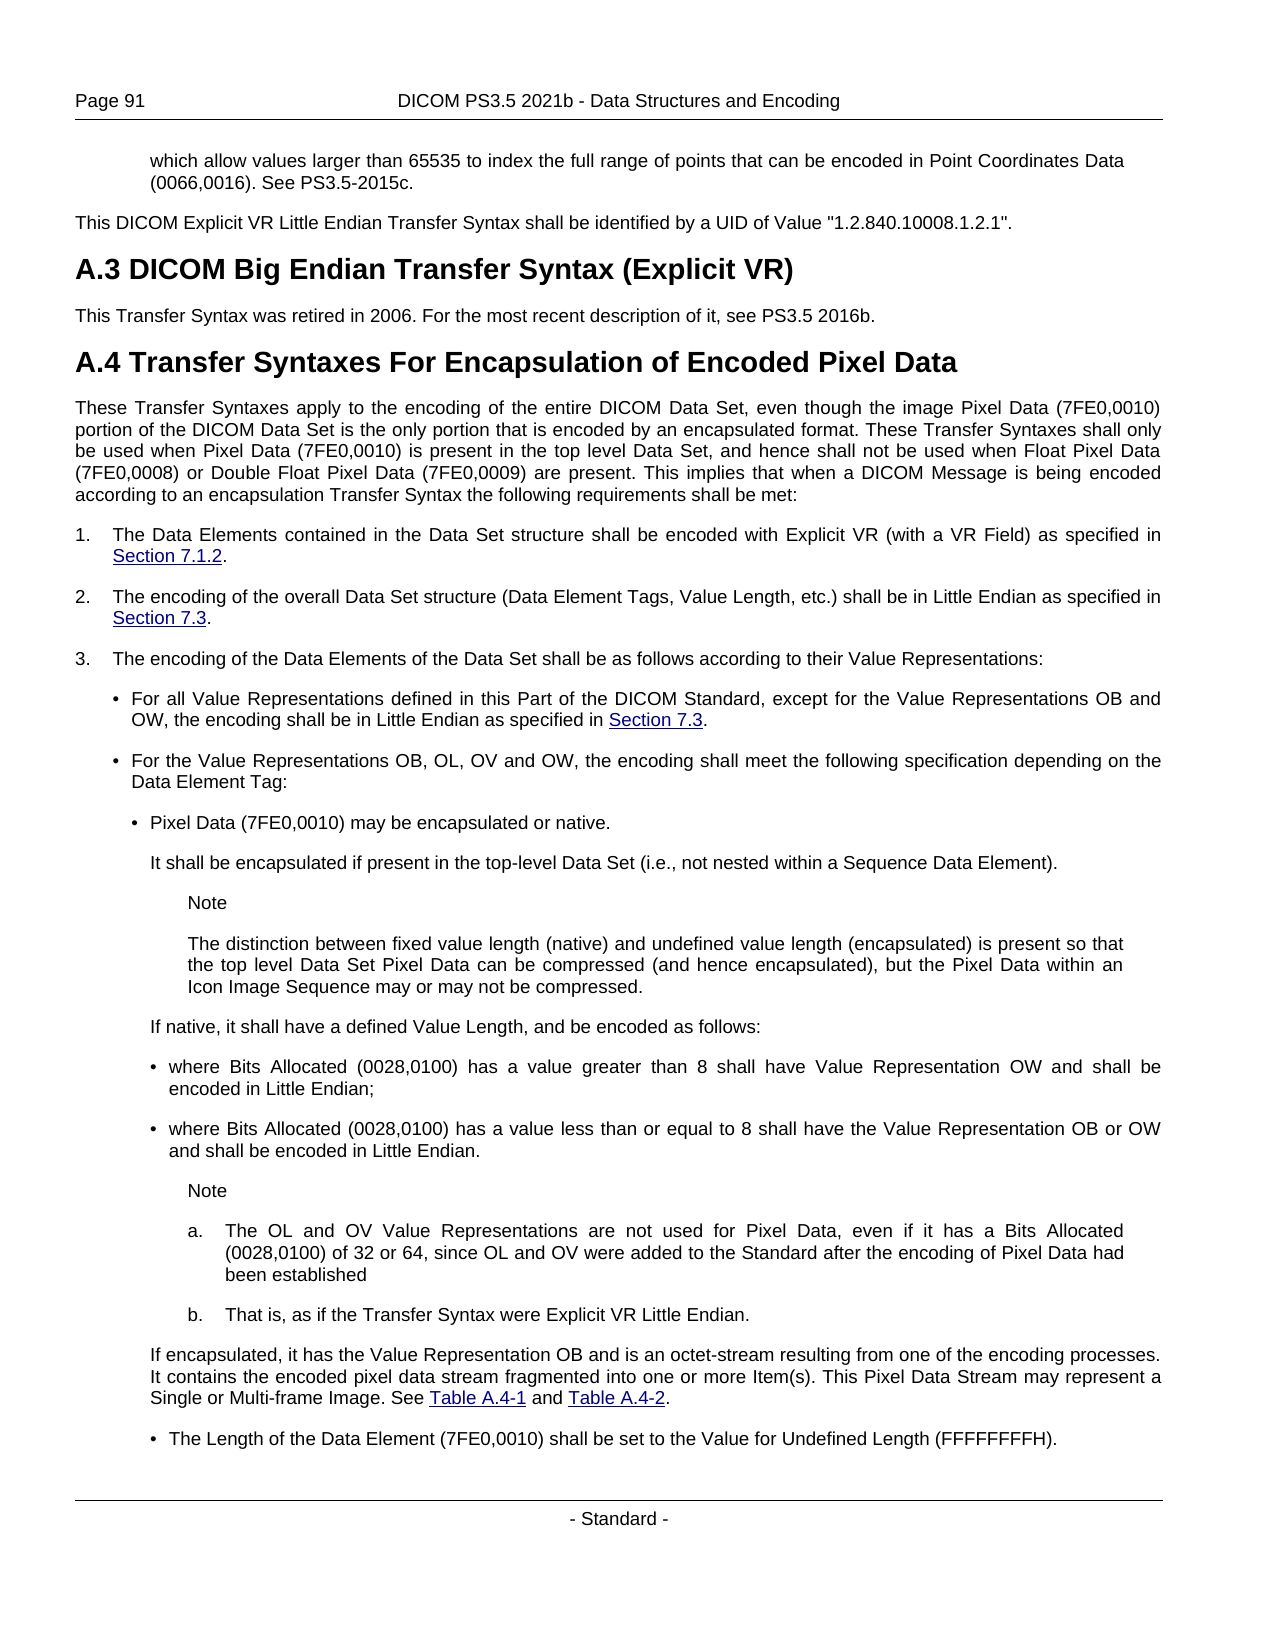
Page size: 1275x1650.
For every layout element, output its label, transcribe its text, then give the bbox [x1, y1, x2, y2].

text If native, it shall have a defined Value Length, and be encoded as follows: [150, 1016, 1162, 1037]
text Note [187, 1180, 1125, 1201]
text • The Length of the Data Element (7FE0,0010) shall be set to the Value for Undefined Length (FFFFFFFFH). [150, 1427, 1162, 1449]
text If encapsulated, it has the Value Representation OB and is an octet-stream resulting from one of the encoding processes. It contains the encoded pixel data stream fragmented into one or more Item(s). This Pixel Data Stream may represent a Single or Multi-frame Image. See Table A.4-1 and Table A.4-2. [150, 1344, 1162, 1409]
text • For the Value Representations OB, OL, OV and OW, the encoding shall meet the following specification depending on the Data Element Tag: [112, 749, 1162, 793]
text These Transfer Syntaxes apply to the encoding of the entire DICOM Data Set, even though the image Pixel Data (7FE0,0010) portion of the DICOM Data Set is the only portion that is encoded by an encapsulated format. These Transfer Syntaxes shall only be used when Pixel Data (7FE0,0010) is present in the top level Data Set, and hence shall not be used when Float Pixel Data (7FE0,0008) or Double Float Pixel Data (7FE0,0009) are present. This implies that when a DICOM Message is being encoded according to an encapsulation Transfer Syntax the following requirements shall be met: [75, 397, 1162, 505]
text A.3 DICOM Big Endian Transfer Syntax (Explicit VR) [75, 252, 1162, 286]
text • Pixel Data (7FE0,0010) may be encapsulated or native. [131, 811, 1162, 833]
text This DICOM Explicit VR Little Endian Transfer Syntax shall be identified by a UID of Value "1.2.840.10008.1.2.1". [75, 212, 1162, 233]
text 2. The encoding of the overall Data Set structure (Data Element Tags, Value Length, etc.) shall be in Little Endian as specified in Section 7.3. [75, 586, 1162, 629]
text • where Bits Allocated (0028,0100) has a value less than or equal to 8 shall have the Value Representation OB or OW and shall be encoded in Little Endian. [150, 1118, 1162, 1161]
text b. That is, as if the Transfer Syntax were Explicit VR Little Endian. [187, 1304, 1125, 1325]
text Note [187, 892, 1125, 914]
text This Transfer Syntax was retired in 2006. For the most recent description of it, see PS3.5 2016b. [75, 304, 1162, 326]
text 3. The encoding of the Data Elements of the Data Set shall be as follows according to their Value Representations: [75, 647, 1162, 669]
text • For all Value Representations defined in this Part of the DICOM Standard, except for the Value Representations OB and OW, the encoding shall be in Little Endian as specified in Section 7.3. [112, 688, 1162, 731]
text It shall be encapsulated if present in the top-level Data Set (i.e., not nested within a Sequence Data Element). [150, 852, 1162, 873]
text • where Bits Allocated (0028,0100) has a value greater than 8 shall have Value Representation OW and shall be encoded in Little Endian; [150, 1056, 1162, 1099]
text which allow values larger than 65535 to index the full range of points that can be encoded in Point Coordinates Data (0066,0016). See PS3.5-2015c. [112, 150, 1125, 193]
text a. The OL and OV Value Representations are not used for Pixel Data, even if it has a Bits Allocated (0028,0100) of 32 or 64, since OL and OV were added to the Standard after the encoding of Pixel Data had been established [187, 1220, 1125, 1285]
text The distinction between fixed value length (native) and undefined value length (encapsulated) is present so that the top level Data Set Pixel Data can be compressed (and hence encapsulated), but the Pixel Data within an Icon Image Sequence may or may not be compressed. [187, 932, 1125, 997]
text A.4 Transfer Syntaxes For Encapsulation of Encoded Pixel Data [75, 345, 1162, 378]
text 1. The Data Elements contained in the Data Set structure shall be encoded with Explicit VR (with a VR Field) as specified in Section 7.1.2. [75, 524, 1162, 567]
